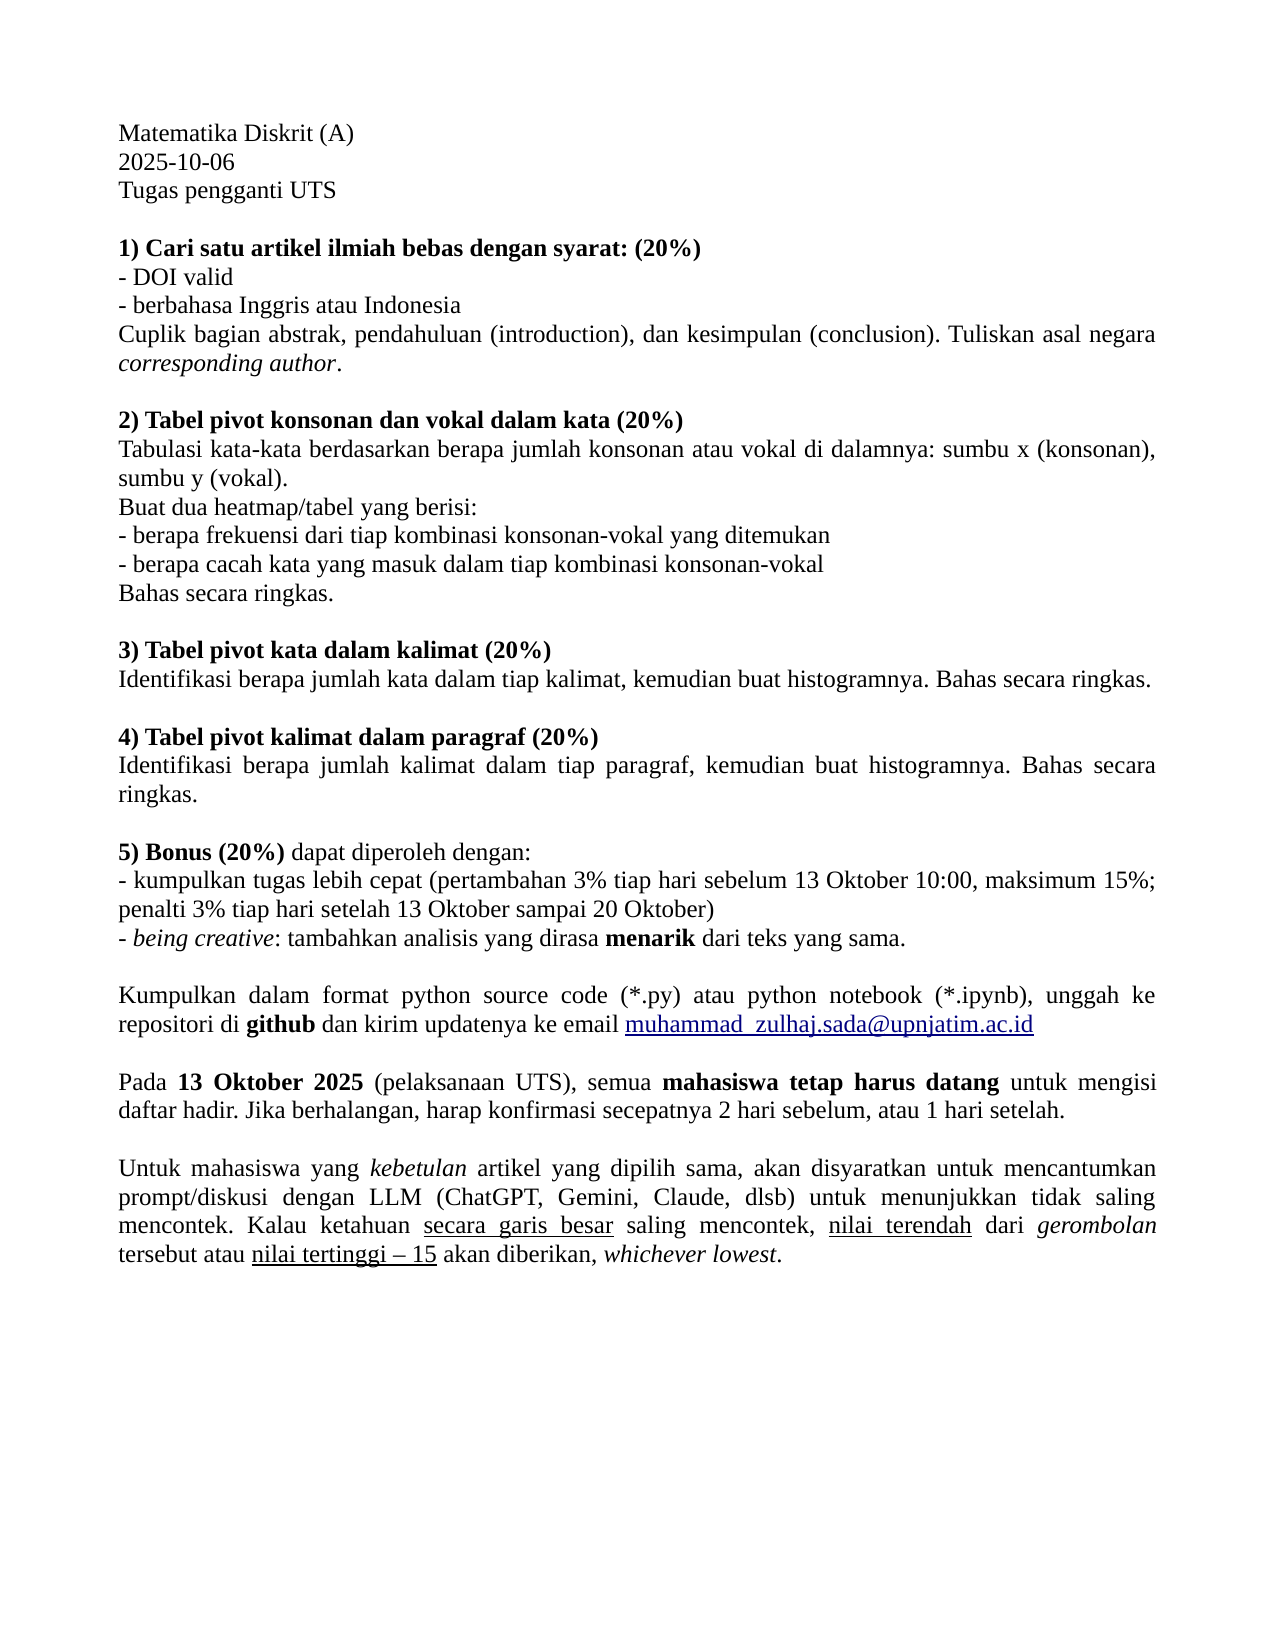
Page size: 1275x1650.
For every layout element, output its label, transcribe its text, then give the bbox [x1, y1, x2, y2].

text - being creative: tambahkan analisis yang dirasa menarik dari teks yang sama. [118, 923, 1157, 952]
text Buat dua heatmap/tabel yang berisi: [118, 492, 1157, 521]
text 5) Bonus (20%) dapat diperoleh dengan: [118, 837, 1157, 866]
text Cuplik bagian abstrak, pendahuluan (introduction), dan kesimpulan (conclusion). Tuliskan asal negara corresponding author. [118, 319, 1157, 377]
text - berapa frekuensi dari tiap kombinasi konsonan-vokal yang ditemukan [118, 521, 1157, 549]
text Identifikasi berapa jumlah kalimat dalam tiap paragraf, kemudian buat histogramnya. Bahas secara ringkas. [118, 751, 1157, 808]
text Tabulasi kata-kata berdasarkan berapa jumlah konsonan atau vokal di dalamnya: sumbu x (konsonan), sumbu y (vokal). [118, 434, 1157, 492]
text - berapa cacah kata yang masuk dalam tiap kombinasi konsonan-vokal [118, 549, 1157, 578]
text Untuk mahasiswa yang kebetulan artikel yang dipilih sama, akan disyaratkan untuk mencantumkan prompt/diskusi dengan LLM (ChatGPT, Gemini, Claude, dlsb) untuk menunjukkan tidak saling mencontek. Kalau ketahuan secara garis besar saling mencontek, nilai terendah dari gerombolan tersebut atau nilai tertinggi – 15 akan diberikan, whichever lowest. [118, 1153, 1157, 1268]
text Kumpulkan dalam format python source code (*.py) atau python notebook (*.ipynb), unggah ke repositori di github dan kirim updatenya ke email muhammad_zulhaj.sada@upnjatim.ac.id [118, 981, 1157, 1038]
text - berbahasa Inggris atau Indonesia [118, 291, 1157, 319]
text Pada 13 Oktober 2025 (pelaksanaan UTS), semua mahasiswa tetap harus datang untuk mengisi daftar hadir. Jika berhalangan, harap konfirmasi secepatnya 2 hari sebelum, atau 1 hari setelah. [118, 1067, 1157, 1124]
text - kumpulkan tugas lebih cepat (pertambahan 3% tiap hari sebelum 13 Oktober 10:00, maksimum 15%; penalti 3% tiap hari setelah 13 Oktober sampai 20 Oktober) [118, 866, 1157, 923]
text Tugas pengganti UTS [118, 176, 1157, 204]
text Bahas secara ringkas. [118, 578, 1157, 607]
text - DOI valid [118, 262, 1157, 291]
text Identifikasi berapa jumlah kata dalam tiap kalimat, kemudian buat histogramnya. Bahas secara ringkas. [118, 664, 1157, 693]
text 2) Tabel pivot konsonan dan vokal dalam kata (20%) [118, 406, 1157, 434]
text 2025-10-06 [118, 147, 1157, 176]
text 3) Tabel pivot kata dalam kalimat (20%) [118, 636, 1157, 664]
text 4) Tabel pivot kalimat dalam paragraf (20%) [118, 722, 1157, 751]
text Matematika Diskrit (A) [118, 118, 1157, 147]
text 1) Cari satu artikel ilmiah bebas dengan syarat: (20%) [118, 233, 1157, 262]
